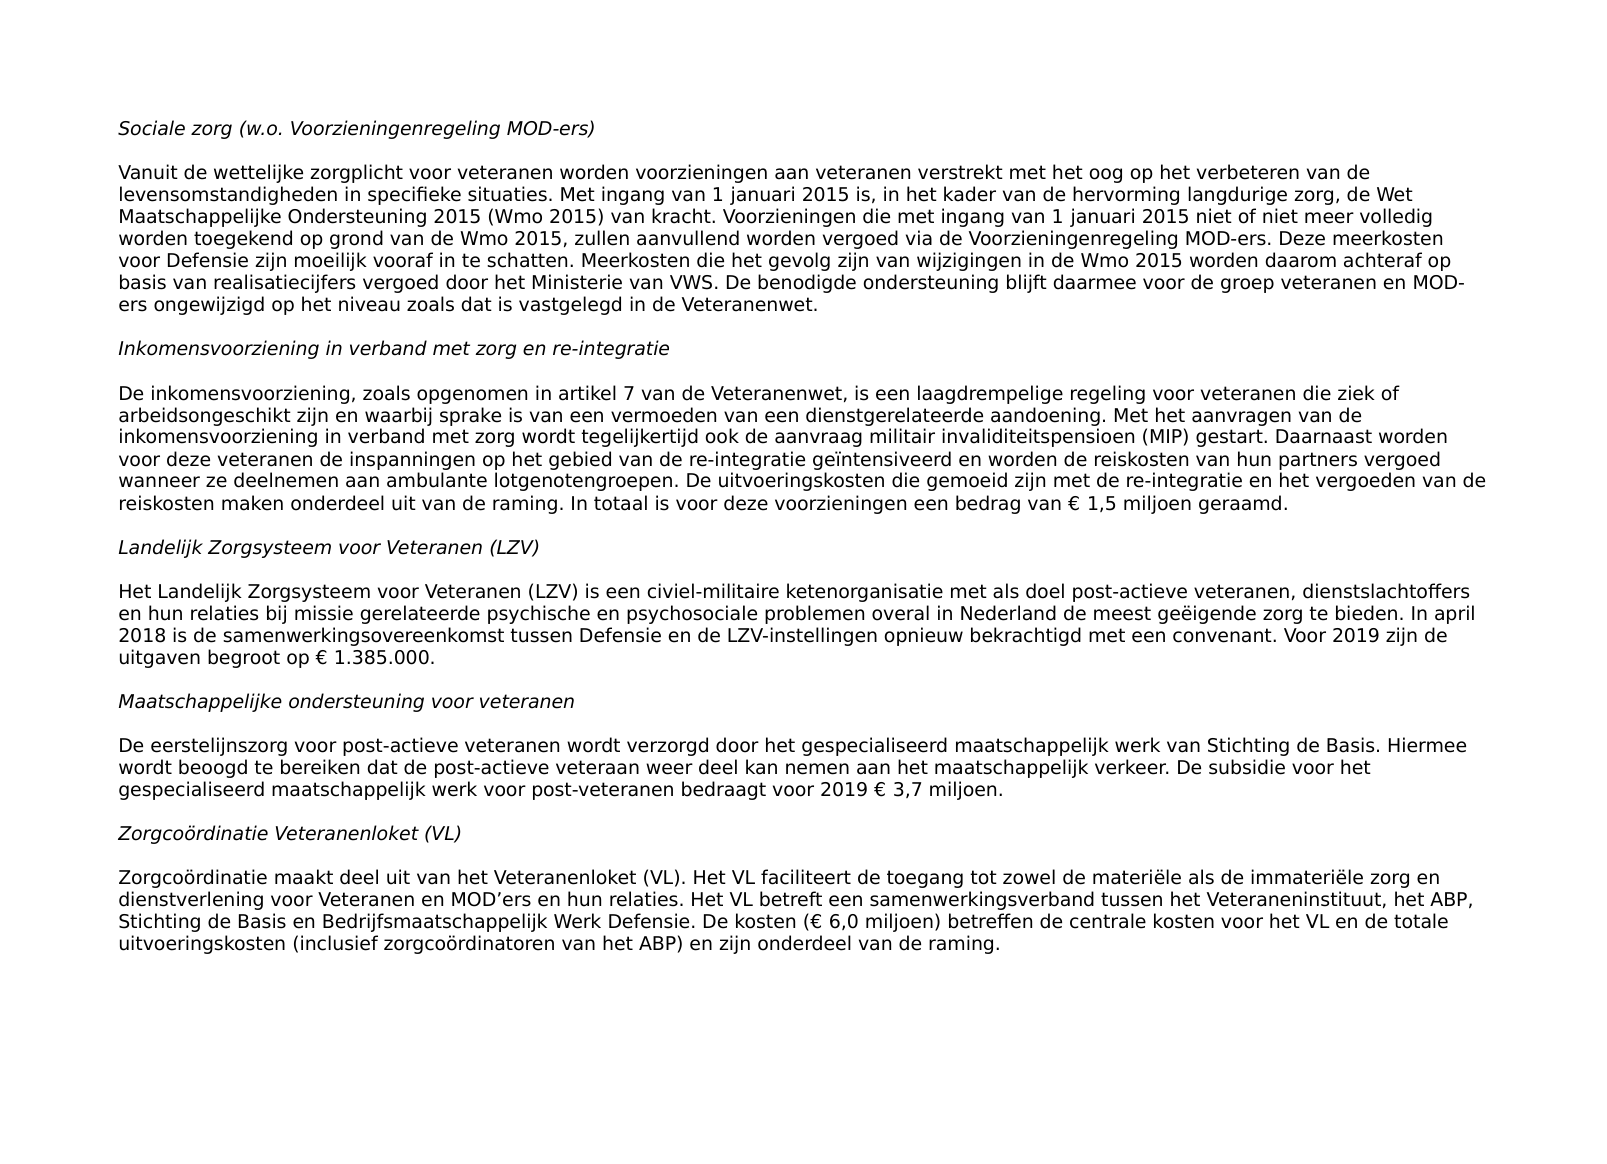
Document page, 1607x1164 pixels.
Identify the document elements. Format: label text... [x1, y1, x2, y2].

text De inkomensvoorziening, zoals opgenomen in artikel 7 van de Veteranenwet, is een laagdrempelige regeling voor veteranen die ziek of arbeidsongeschikt zijn en waarbij sprake is van een vermoeden van een dienstgerelateerde aandoening. Met het aanvragen van de inkomensvoorziening in verband met zorg wordt tegelijkertijd ook de aanvraag militair invaliditeitspensioen (MIP) gestart. Daarnaast worden voor deze veteranen de inspanningen op het gebied van de re-integratie geïntensiveerd en worden de reiskosten van hun partners vergoed wanneer ze deelnemen aan ambulante lotgenotengroepen. De uitvoeringskosten die gemoeid zijn met de re-integratie en het vergoeden van de reiskosten maken onderdeel uit van de raming. In totaal is voor deze voorzieningen een bedrag van € 1,5 miljoen geraamd. [118, 382, 1488, 514]
subtitle Landelijk Zorgsysteem voor Veteranen (LZV) [118, 537, 1488, 558]
subtitle Inkomensvoorziening in verband met zorg en re-integratie [118, 338, 1488, 360]
text De eerstelijnszorg voor post-actieve veteranen wordt verzorgd door het gespecialiseerd maatschappelijk werk van Stichting de Basis. Hiermee wordt beoogd te bereiken dat de post-actieve veteraan weer deel kan nemen aan het maatschappelijk verkeer. De subsidie voor het gespecialiseerd maatschappelijk werk voor post-veteranen bedraagt voor 2019 € 3,7 miljoen. [118, 735, 1488, 801]
subtitle Zorgcoördinatie Veteranenloket (VL) [118, 823, 1488, 845]
subtitle Sociale zorg (w.o. Voorzieningenregeling MOD-ers) [118, 118, 1488, 140]
text Het Landelijk Zorgsysteem voor Veteranen (LZV) is een civiel-militaire ketenorganisatie met als doel post-actieve veteranen, dienstslachtoffers en hun relaties bij missie gerelateerde psychische en psychosociale problemen overal in Nederland de meest geëigende zorg te bieden. In april 2018 is de samenwerkingsovereenkomst tussen Defensie en de LZV-instellingen opnieuw bekrachtigd met een convenant. Voor 2019 zijn de uitgaven begroot op € 1.385.000. [118, 581, 1488, 669]
text Vanuit de wettelijke zorgplicht voor veteranen worden voorzieningen aan veteranen verstrekt met het oog op het verbeteren van de levensomstandigheden in specifieke situaties. Met ingang van 1 januari 2015 is, in het kader van de hervorming langdurige zorg, de Wet Maatschappelijke Ondersteuning 2015 (Wmo 2015) van kracht. Voorzieningen die met ingang van 1 januari 2015 niet of niet meer volledig worden toegekend op grond van de Wmo 2015, zullen aanvullend worden vergoed via de Voorzieningenregeling MOD-ers. Deze meerkosten voor Defensie zijn moeilijk vooraf in te schatten. Meerkosten die het gevolg zijn van wijzigingen in de Wmo 2015 worden daarom achteraf op basis van realisatiecijfers vergoed door het Ministerie van VWS. De benodigde ondersteuning blijft daarmee voor de groep veteranen en MOD-ers ongewijzigd op het niveau zoals dat is vastgelegd in de Veteranenwet. [118, 162, 1488, 316]
text Zorgcoördinatie maakt deel uit van het Veteranenloket (VL). Het VL faciliteert de toegang tot zowel de materiële als de immateriële zorg en dienstverlening voor Veteranen en MOD’ers en hun relaties. Het VL betreft een samenwerkingsverband tussen het Veteraneninstituut, het ABP, Stichting de Basis en Bedrijfsmaatschappelijk Werk Defensie. De kosten (€ 6,0 miljoen) betreffen de centrale kosten voor het VL en de totale uitvoeringskosten (inclusief zorgcoördinatoren van het ABP) en zijn onderdeel van de raming. [118, 867, 1488, 955]
subtitle Maatschappelijke ondersteuning voor veteranen [118, 691, 1488, 713]
